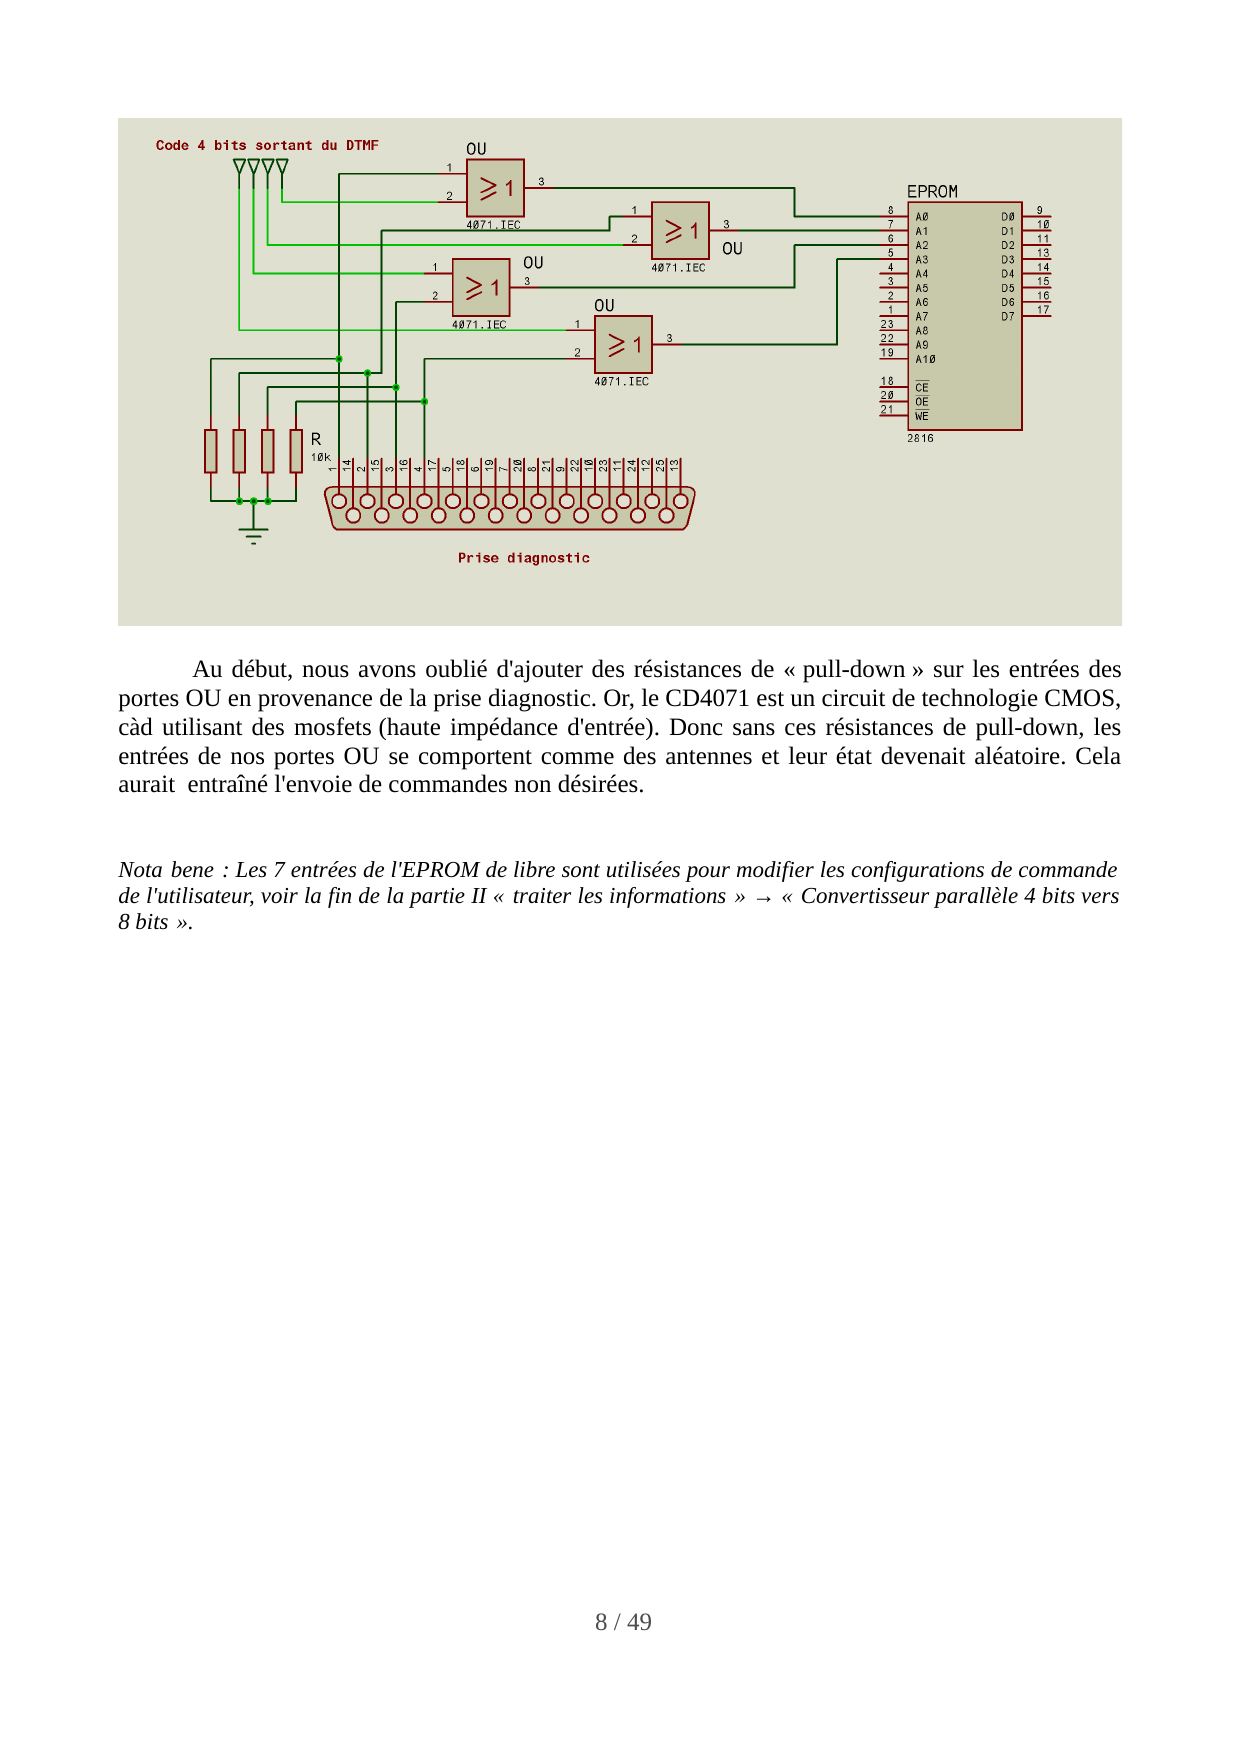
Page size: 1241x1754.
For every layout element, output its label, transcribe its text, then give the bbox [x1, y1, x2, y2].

picture [118, 118, 1123, 626]
text Au début, nous avons oublié d'ajouter des résistances de « pull-down » sur les entrées des portes OU en provenance de la prise diagnostic. Or, le CD4071 est un circuit de technologie CMOS, càd utilisant des mosfets (haute impédance d'entrée). Donc sans ces résistances de pull-down, les entrées de nos portes OU se comportent comme des antennes et leur état devenait aléatoire. Cela aurait entraîné l'envoie de commandes non désirées. [118, 654, 1122, 798]
text Nota bene : Les 7 entrées de l'EPROM de libre sont utilisées pour modifier les configurations de commande de l'utilisateur, voir la fin de la partie II « traiter les informations » → « Convertisseur parallèle 4 bits vers 8 bits ». [118, 856, 1122, 935]
